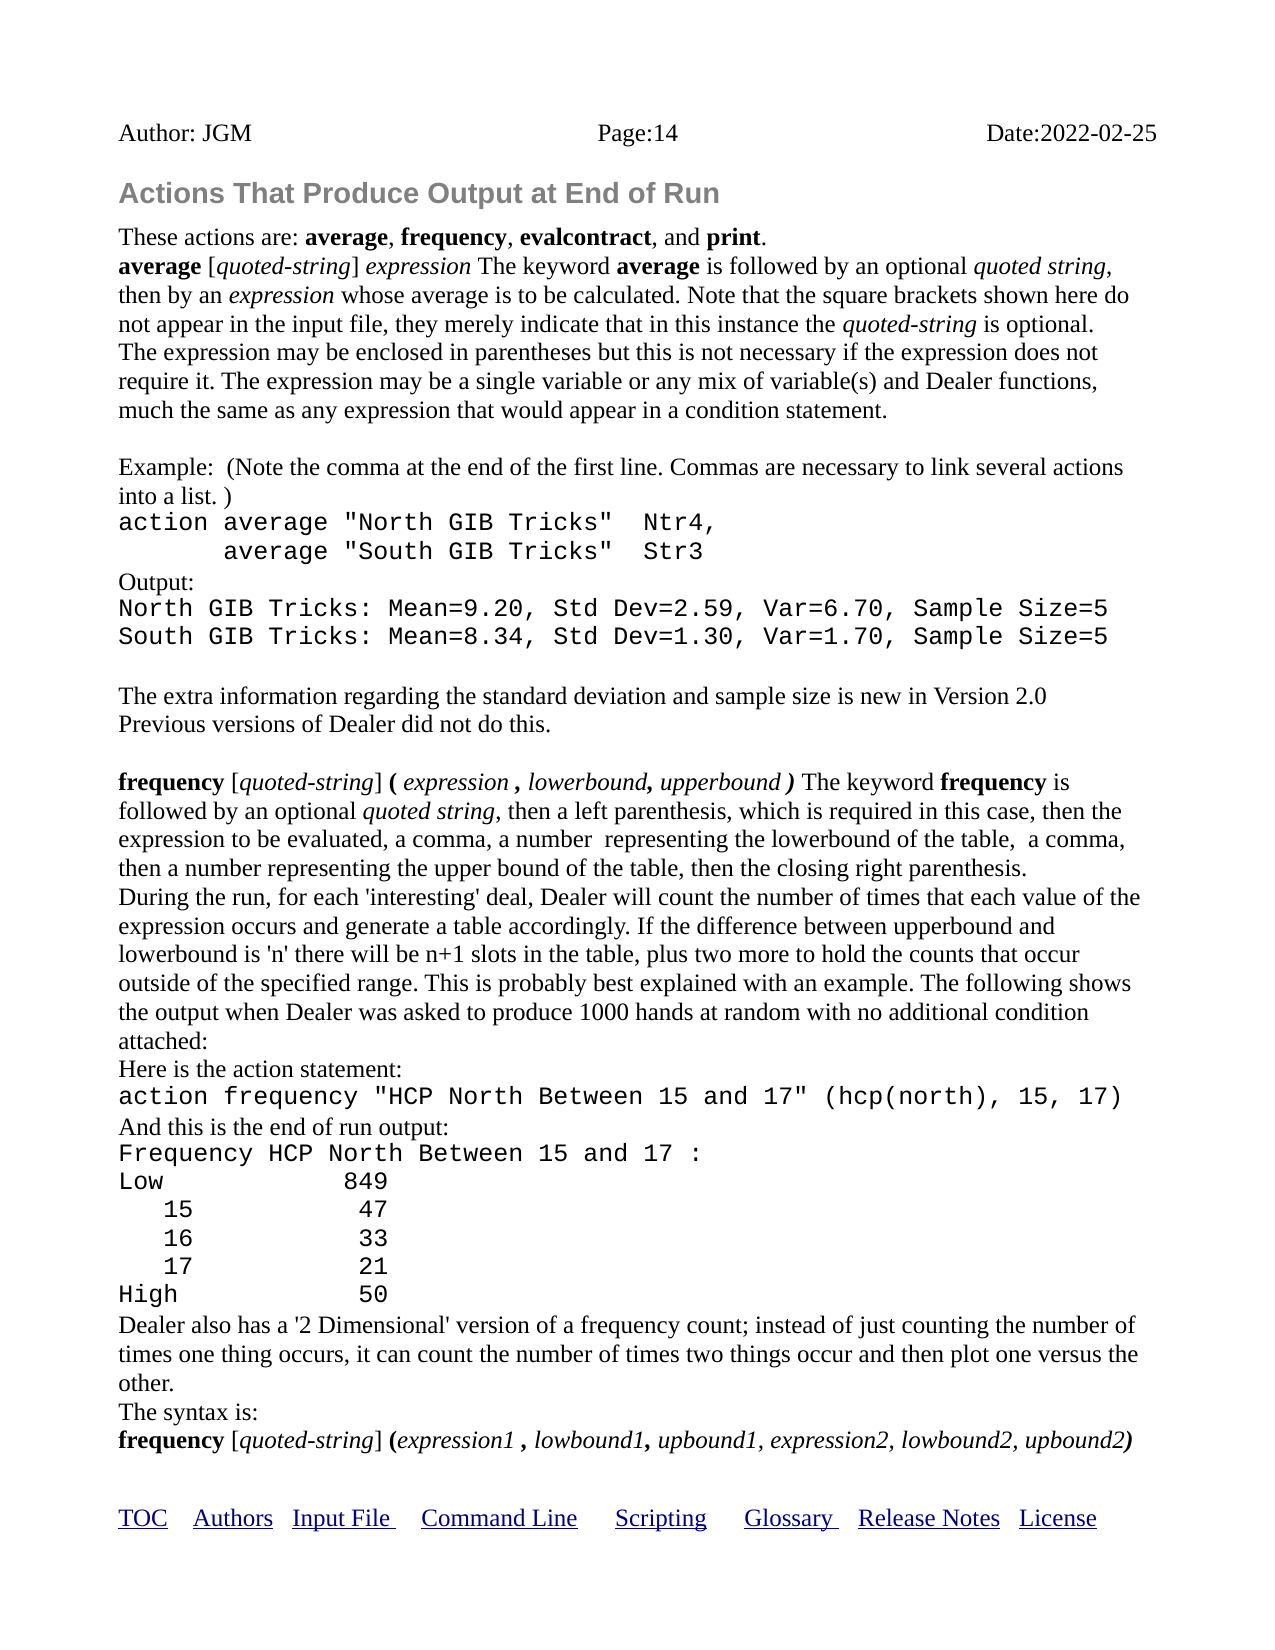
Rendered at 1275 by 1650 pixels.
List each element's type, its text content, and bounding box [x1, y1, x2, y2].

text average "South GIB Tricks" Str3 [118, 538, 1157, 567]
text Output: [118, 567, 1157, 595]
text 17 21 [118, 1254, 1157, 1282]
text action average "North GIB Tricks" Ntr4, [118, 510, 1157, 538]
text The extra information regarding the standard deviation and sample size is new in Version 2.0 [118, 681, 1157, 709]
text High 50 [118, 1282, 1157, 1310]
text action frequency "HCP North Between 15 and 17" (hcp(north), 15, 17) [118, 1083, 1157, 1112]
text The syntax is: [118, 1397, 1157, 1425]
text Here is the action statement: [118, 1054, 1157, 1083]
text And this is the end of run output: [118, 1112, 1157, 1140]
text South GIB Tricks: Mean=8.34, Std Dev=1.30, Var=1.70, Sample Size=5 [118, 624, 1157, 652]
text The expression may be enclosed in parentheses but this is not necessary if the expression does not require it. The expression may be a single variable or any mix of variable(s) and Dealer functions, much the same as any expression that would appear in a condition statement. [118, 337, 1157, 424]
text frequency [quoted-string] (expression1 , lowbound1, upbound1, expression2, lowbound2, upbound2) [118, 1425, 1157, 1454]
text These actions are: average, frequency, evalcontract, and print. [118, 222, 1157, 251]
text Previous versions of Dealer did not do this. [118, 709, 1157, 738]
text North GIB Tricks: Mean=9.20, Std Dev=2.59, Var=6.70, Sample Size=5 [118, 595, 1157, 624]
subtitle Actions That Produce Output at End of Run [118, 176, 1157, 210]
text Example: (Note the comma at the end of the first line. Commas are necessary to link several actions into a list. ) [118, 452, 1157, 510]
text During the run, for each 'interesting' deal, Dealer will count the number of times that each value of the expression occurs and generate a table accordingly. If the difference between upperbound and lowerbound is 'n' there will be n+1 slots in the table, plus two more to hold the counts that occur outside of the specified range. This is probably best explained with an example. The following shows the output when Dealer was asked to produce 1000 hands at random with no additional condition attached: [118, 882, 1157, 1054]
text 15 47 [118, 1197, 1157, 1225]
text average [quoted-string] expression The keyword average is followed by an optional quoted string, then by an expression whose average is to be calculated. Note that the square brackets shown here do not appear in the input file, they merely indicate that in this instance the quoted-string is optional. [118, 251, 1157, 337]
text Frequency HCP North Between 15 and 17 : [118, 1140, 1157, 1169]
text 16 33 [118, 1225, 1157, 1254]
text Low 849 [118, 1169, 1157, 1197]
text Dealer also has a '2 Dimensional' version of a frequency count; instead of just counting the number of times one thing occurs, it can count the number of times two things occur and then plot one versus the other. [118, 1310, 1157, 1397]
text frequency [quoted-string] ( expression , lowerbound, upperbound ) The keyword frequency is followed by an optional quoted string, then a left parenthesis, which is required in this case, then the expression to be evaluated, a comma, a number representing the lowerbound of the table, a comma, then a number representing the upper bound of the table, then the closing right parenthesis. [118, 767, 1157, 882]
